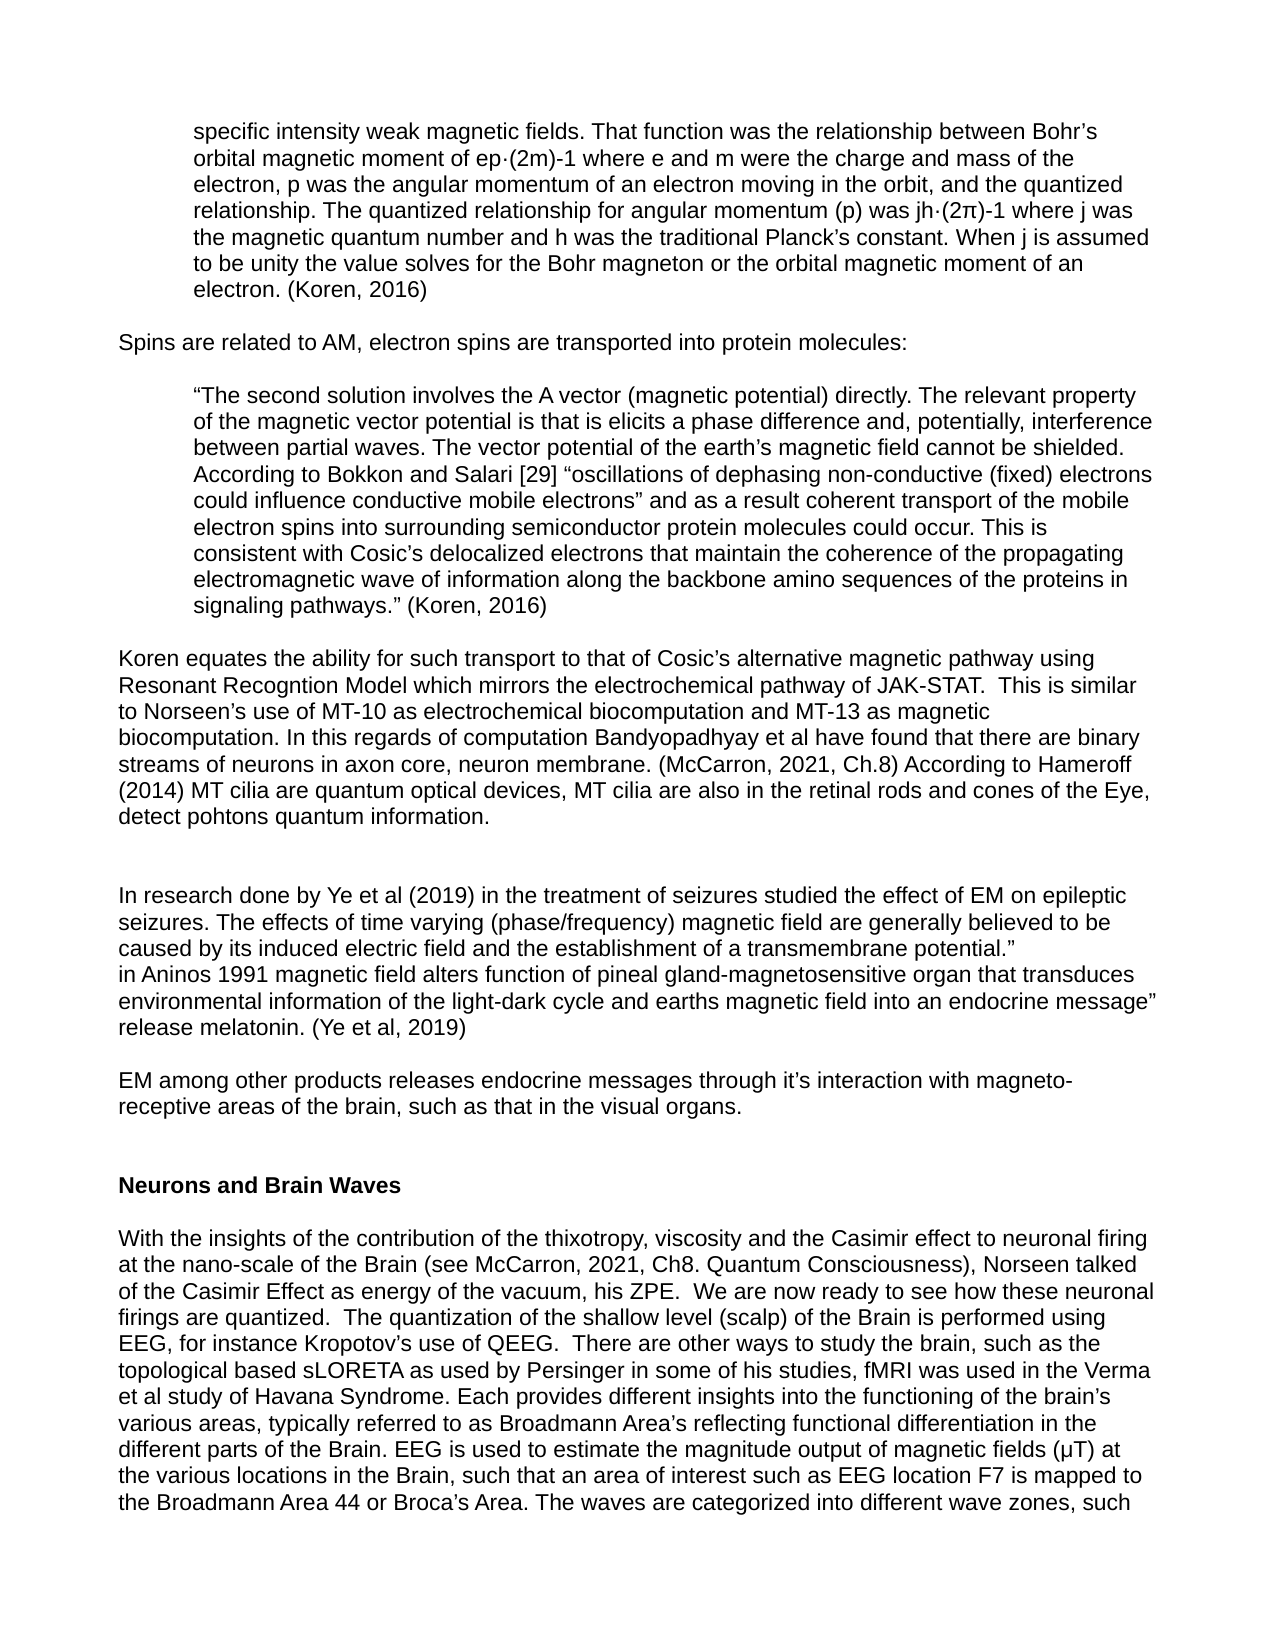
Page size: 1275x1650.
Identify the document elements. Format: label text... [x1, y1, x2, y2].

text specific intensity weak magnetic fields. That function was the relationship between Bohr’s orbital magnetic moment of ep·(2m)-1 where e and m were the charge and mass of the electron, p was the angular momentum of an electron moving in the orbit, and the quantized relationship. The quantized relationship for angular momentum (p) was jh·(2π)-1 where j was the magnetic quantum number and h was the traditional Planck’s constant. When j is assumed to be unity the value solves for the Bohr magneton or the orbital magnetic moment of an electron. (Koren, 2016) [193, 118, 1157, 303]
text EM among other products releases endocrine messages through it’s interaction with magneto-receptive areas of the brain, such as that in the visual organs. [118, 1067, 1157, 1119]
text “The second solution involves the A vector (magnetic potential) directly. The relevant property of the magnetic vector potential is that is elicits a phase difference and, potentially, interference between partial waves. The vector potential of the earth’s magnetic field cannot be shielded. According to Bokkon and Salari [29] “oscillations of dephasing non-conductive (fixed) electrons could influence conductive mobile electrons” and as a result coherent transport of the mobile electron spins into surrounding semiconductor protein molecules could occur. This is consistent with Cosic’s delocalized electrons that maintain the coherence of the propagating electromagnetic wave of information along the backbone amino sequences of the proteins in signaling pathways.” (Koren, 2016) [193, 382, 1157, 619]
text With the insights of the contribution of the thixotropy, viscosity and the Casimir effect to neuronal firing at the nano-scale of the Brain (see McCarron, 2021, Ch8. Quantum Consciousness), Norseen talked of the Casimir Effect as energy of the vacuum, his ZPE. We are now ready to see how these neuronal firings are quantized. The quantization of the shallow level (scalp) of the Brain is performed using EEG, for instance Kropotov’s use of QEEG. There are other ways to study the brain, such as the topological based sLORETA as used by Persinger in some of his studies, fMRI was used in the Verma et al study of Havana Syndrome. Each provides different insights into the functioning of the brain’s various areas, typically referred to as Broadmann Area’s reflecting functional differentiation in the different parts of the Brain. EEG is used to estimate the magnitude output of magnetic fields (μT) at the various locations in the Brain, such that an area of interest such as EEG location F7 is mapped to the Broadmann Area 44 or Broca’s Area. The waves are categorized into different wave zones, such [118, 1225, 1157, 1515]
text in Aninos 1991 magnetic field alters function of pineal gland-magnetosensitive organ that transduces environmental information of the light-dark cycle and earths magnetic field into an endocrine message” [118, 961, 1157, 1014]
text Neurons and Brain Waves [118, 1172, 1157, 1199]
text Spins are related to AM, electron spins are transported into protein molecules: [118, 329, 1157, 355]
text Koren equates the ability for such transport to that of Cosic’s alternative magnetic pathway using Resonant Recogntion Model which mirrors the electrochemical pathway of JAK-STAT. This is similar to Norseen’s use of MT-10 as electrochemical biocomputation and MT-13 as magnetic biocomputation. In this regards of computation Bandyopadhyay et al have found that there are binary streams of neurons in axon core, neuron membrane. (McCarron, 2021, Ch.8) According to Hameroff (2014) MT cilia are quantum optical devices, MT cilia are also in the retinal rods and cones of the Eye, detect pohtons quantum information. [118, 645, 1157, 830]
text In research done by Ye et al (2019) in the treatment of seizures studied the effect of EM on epileptic seizures. The effects of time varying (phase/frequency) magnetic field are generally believed to be caused by its induced electric field and the establishment of a transmembrane potential.” [118, 882, 1157, 961]
text release melatonin. (Ye et al, 2019) [118, 1014, 1157, 1041]
